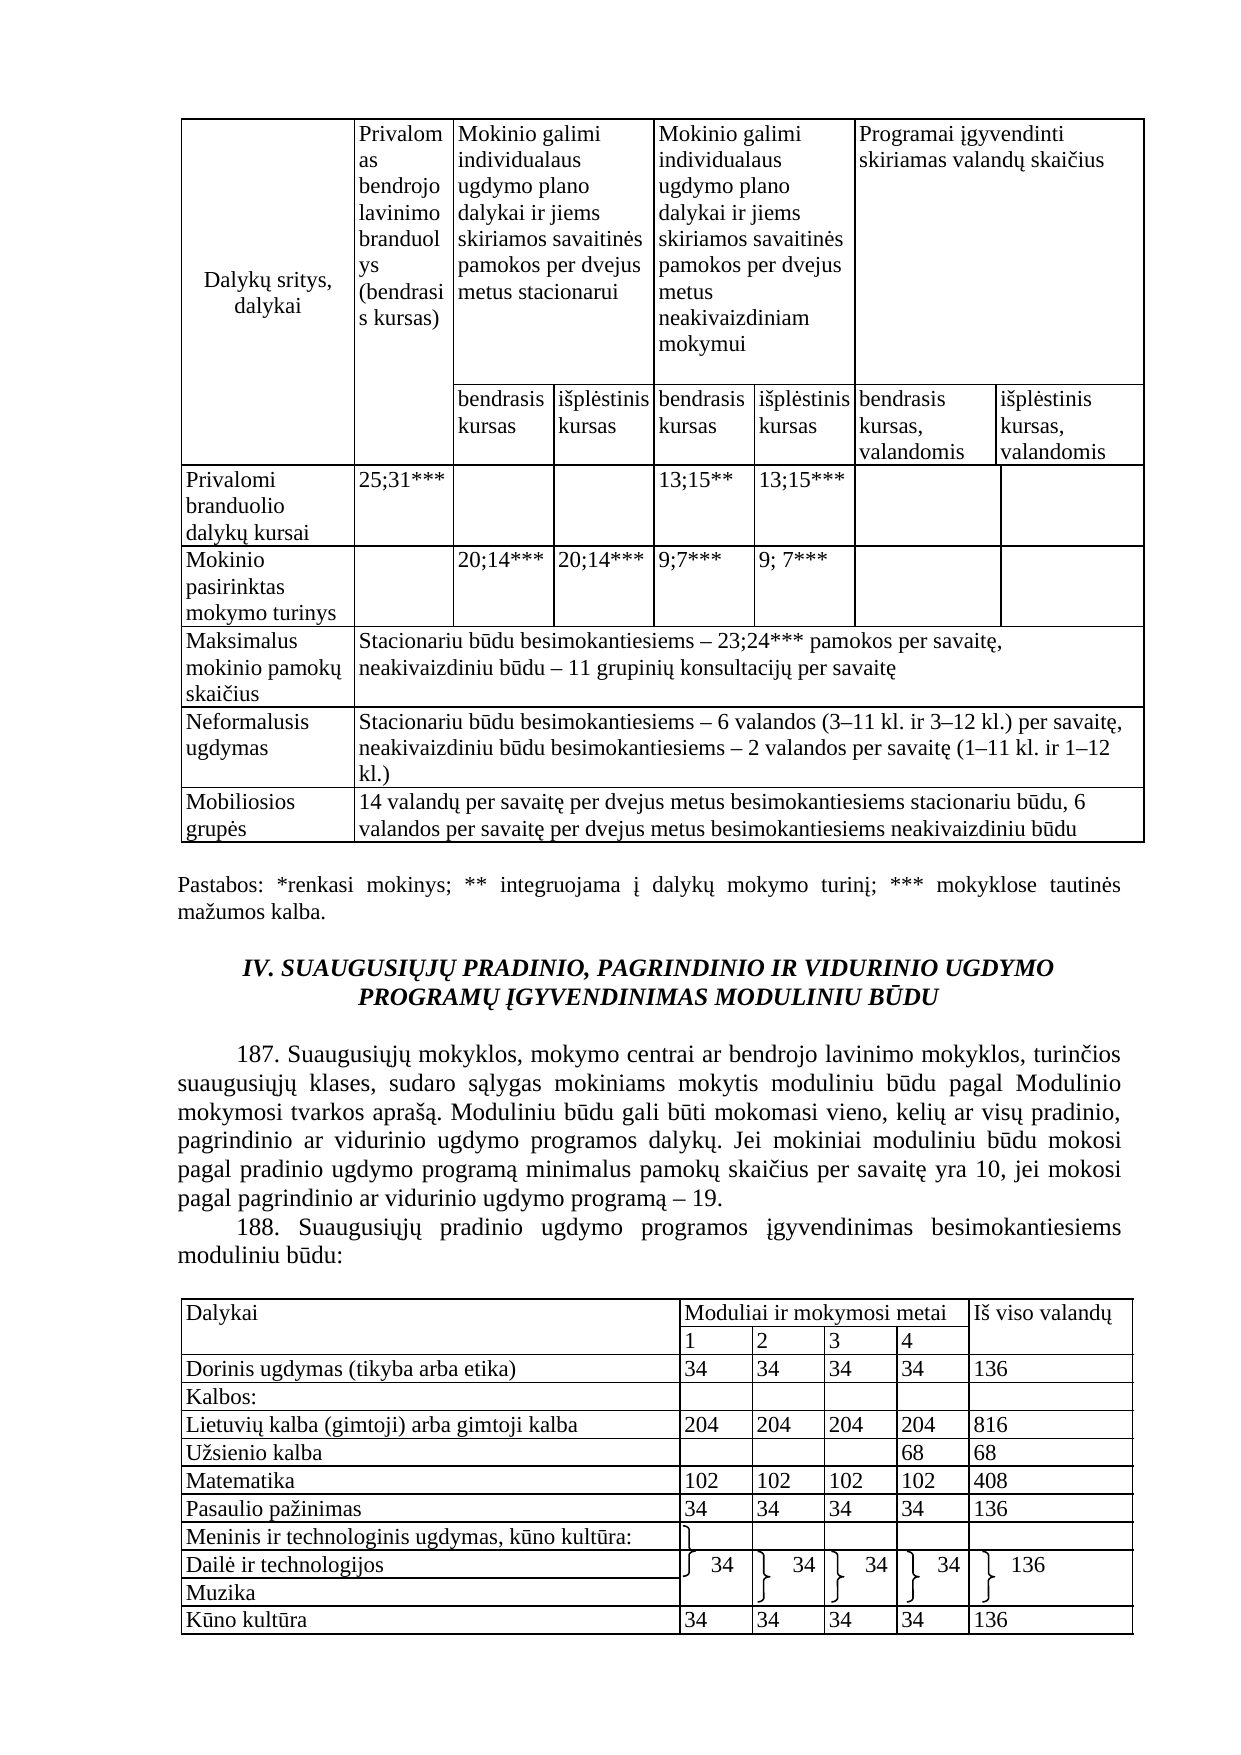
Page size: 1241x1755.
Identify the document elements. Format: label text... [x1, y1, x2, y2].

table_cell išplėstinis kursas, valandomis [997, 385, 1143, 464]
table_cell 136 [970, 1607, 1132, 1633]
table_cell Maksimalus mokinio pamokų skaičius [182, 627, 354, 706]
table_cell [753, 1383, 824, 1409]
table_cell 204 [825, 1411, 896, 1437]
table_cell 34 [825, 1495, 896, 1521]
table_cell [681, 1439, 752, 1465]
table_cell 204 [681, 1411, 752, 1437]
table_cell [1002, 547, 1143, 626]
table_cell 34 [861, 1551, 896, 1605]
table_cell 34 [681, 1355, 752, 1382]
text 188. Suaugusiųjų pradinio ugdymo programos įgyvendinimas besimokantiesiems moduliniu būdu: [177, 1212, 1122, 1269]
table_cell bendrasis kursas [655, 385, 754, 464]
table_cell Dailė ir technologijos [182, 1551, 679, 1577]
table_cell 816 [970, 1411, 1132, 1437]
table_header Iš viso valandų [970, 1300, 1132, 1354]
table_cell 136 [1006, 1551, 1132, 1605]
table_cell Stacionariu būdu besimokantiesiems – 23;24*** pamokos per savaitę, neakivaizdiniu būdu – 11 grupinių konsultacijų per savaitę [355, 627, 1143, 706]
table_cell Mobiliosios grupės [182, 788, 354, 841]
table_cell Matematika [182, 1467, 679, 1493]
table_cell Neformalusis ugdymas [182, 708, 354, 787]
table_cell 2 [753, 1327, 824, 1354]
table_cell [970, 1383, 1132, 1409]
table_cell 102 [825, 1467, 896, 1493]
table_cell 136 [970, 1495, 1132, 1521]
table_cell Užsienio kalba [182, 1439, 679, 1465]
table_cell [856, 547, 1000, 626]
table_cell [753, 1439, 824, 1465]
table_header Mokinio galimi individualaus ugdymo plano dalykai ir jiems skiriamos savaitinės pamokos per dvejus metus neakivaizdiniam mokymui [655, 120, 854, 384]
table_header Moduliai ir mokymosi metai [681, 1300, 968, 1326]
table_cell išplėstinis kursas [755, 385, 854, 464]
table_cell [681, 1551, 706, 1605]
table_cell 13;15*** [755, 466, 854, 545]
table_cell Stacionariu būdu besimokantiesiems – 6 valandos (3–11 kl. ir 3–12 kl.) per savaitę, neakivaizdiniu būdu besimokantiesiems – 2 valandos per savaitę (1–11 kl. ir 1–12 kl.) [355, 708, 1143, 787]
table_cell [856, 466, 1000, 545]
table_cell [825, 1523, 896, 1549]
table_cell [898, 1551, 933, 1605]
table_cell Pasaulio pažinimas [182, 1495, 679, 1521]
table_cell 34 [706, 1551, 752, 1605]
table_cell 34 [753, 1607, 824, 1633]
table_cell Kalbos: [182, 1383, 679, 1409]
table_cell Dorinis ugdymas (tikyba arba etika) [182, 1355, 679, 1382]
text 187. Suaugusiųjų mokyklos, mokymo centrai ar bendrojo lavinimo mokyklos, turinčios suaugusiųjų klases, sudaro sąlygas mokiniams mokytis moduliniu būdu pagal Modulinio mokymosi tvarkos aprašą. Moduliniu būdu gali būti mokomasi vieno, kelių ar visų pradinio, pagrindinio ar vidurinio ugdymo programos dalykų. Jei mokiniai moduliniu būdu mokosi pagal pradinio ugdymo programą minimalus pamokų skaičius per savaitę yra 10, jei mokosi pagal pagrindinio ar vidurinio ugdymo programą – 19. [177, 1039, 1122, 1212]
table_cell [555, 466, 653, 545]
table_cell Mokinio pasirinktas mokymo turinys [182, 547, 354, 626]
table_cell 102 [681, 1467, 752, 1493]
table_cell [355, 547, 453, 626]
table_cell bendrasis kursas [454, 385, 553, 464]
table_cell 4 [898, 1327, 968, 1354]
table_cell 34 [933, 1551, 968, 1605]
table_cell Lietuvių kalba (gimtoji) arba gimtoji kalba [182, 1411, 679, 1437]
table_cell 204 [898, 1411, 968, 1437]
table_cell 204 [753, 1411, 824, 1437]
table_cell [825, 1383, 896, 1409]
table_cell Meninis ir technologinis ugdymas, kūno kultūra: [182, 1523, 679, 1549]
text IV. SUAUGUSIŲJŲ PRADINIO, PAGRINDINIO IR VIDURINIO UGDYMO PROGRAMŲ ĮGYVENDINIMAS MODULINIU BŪDU [177, 953, 1122, 1010]
table_cell [825, 1551, 861, 1605]
table_cell 34 [788, 1551, 824, 1605]
table_header Dalykai [182, 1300, 679, 1354]
table_cell 34 [898, 1607, 968, 1633]
table_cell 136 [970, 1355, 1132, 1382]
table_cell [1002, 466, 1143, 545]
table_cell [681, 1383, 752, 1409]
table_cell [825, 1439, 896, 1465]
table_cell 68 [898, 1439, 968, 1465]
table_cell [970, 1551, 1006, 1605]
table_cell 34 [753, 1355, 824, 1382]
table_header Dalykų sritys, dalykai [182, 120, 354, 464]
table_cell 68 [970, 1439, 1132, 1465]
table_cell bendrasis kursas, valandomis [856, 385, 995, 464]
table_cell 34 [825, 1607, 896, 1633]
table_cell 34 [753, 1495, 824, 1521]
table_cell 102 [898, 1467, 968, 1493]
table_cell 9; 7*** [755, 547, 854, 626]
table_cell 20;14*** [454, 547, 553, 626]
table_cell 34 [681, 1495, 752, 1521]
table_cell [753, 1523, 824, 1549]
table_cell [898, 1523, 968, 1549]
table_cell 25;31*** [355, 466, 453, 545]
table_cell 13;15** [655, 466, 754, 545]
table_cell [681, 1523, 752, 1549]
table_cell [898, 1383, 968, 1409]
table_cell 408 [970, 1467, 1132, 1493]
table_cell 3 [825, 1327, 896, 1354]
table_header Mokinio galimi individualaus ugdymo plano dalykai ir jiems skiriamos savaitinės pamokos per dvejus metus stacionarui [454, 120, 653, 384]
table_cell 34 [825, 1355, 896, 1382]
table_cell Privalomi branduolio dalykų kursai [182, 466, 354, 545]
table_cell 34 [681, 1607, 752, 1633]
table_cell 34 [898, 1495, 968, 1521]
text Pastabos: *renkasi mokinys; ** integruojama į dalykų mokymo turinį; *** mokyklose tautinės mažumos kalba. [177, 871, 1122, 924]
table_cell 9;7*** [655, 547, 754, 626]
table_cell 1 [681, 1327, 752, 1354]
table_cell 34 [898, 1355, 968, 1382]
table_cell [454, 466, 553, 545]
table_cell 14 valandų per savaitę per dvejus metus besimokantiesiems stacionariu būdu, 6 valandos per savaitę per dvejus metus besimokantiesiems neakivaizdiniu būdu [355, 788, 1143, 841]
table_cell [970, 1523, 1132, 1549]
table_header Privalomas bendrojo lavinimo branduolys (bendrasis kursas) [355, 120, 453, 464]
table_cell Kūno kultūra [182, 1607, 679, 1633]
table_cell 20;14*** [555, 547, 653, 626]
table_header Programai įgyvendinti skiriamas valandų skaičius [856, 120, 1143, 384]
table_cell [753, 1551, 788, 1605]
table_cell išplėstinis kursas [555, 385, 653, 464]
table_cell Muzika [182, 1579, 679, 1605]
table_cell 102 [753, 1467, 824, 1493]
